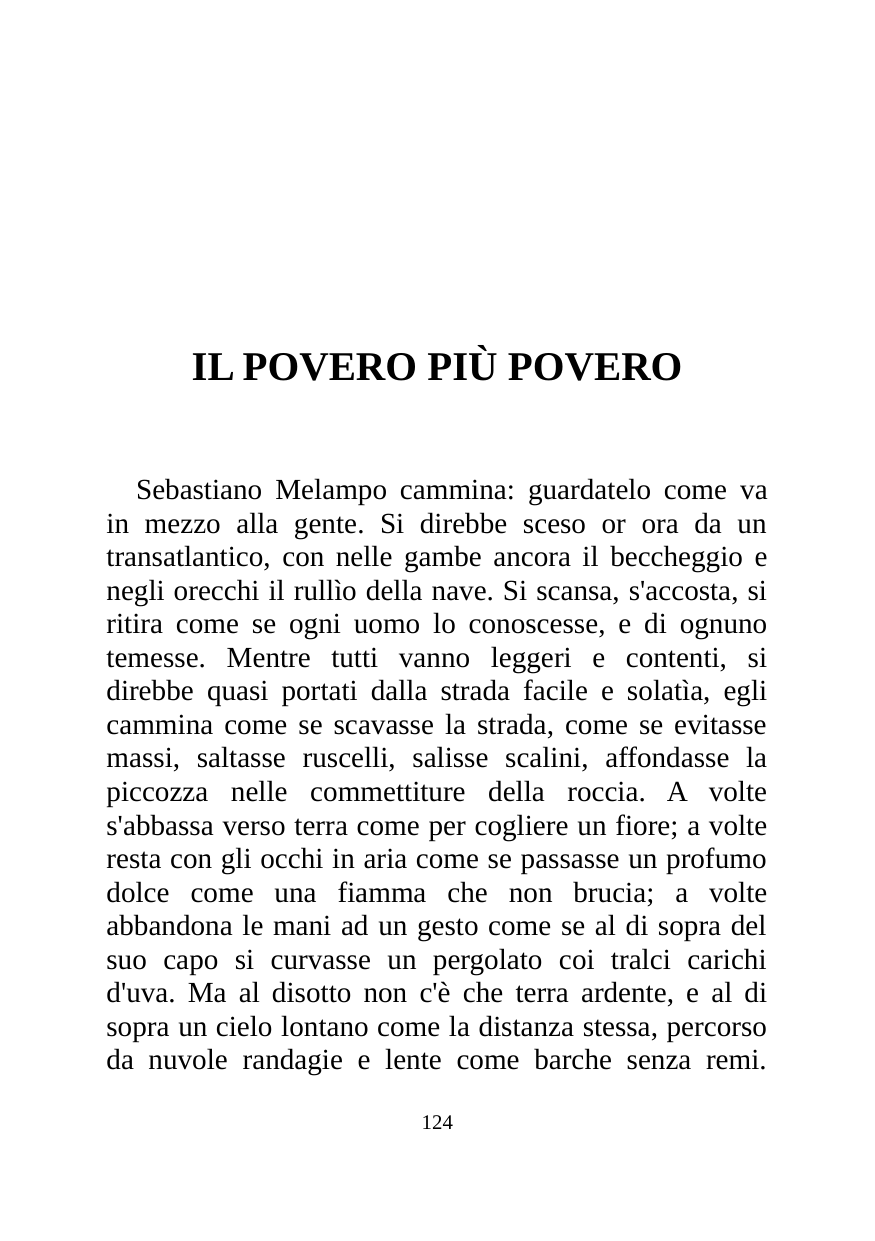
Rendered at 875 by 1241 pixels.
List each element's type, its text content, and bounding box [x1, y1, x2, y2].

subtitle IL POVERO PIÙ POVERO [106, 342, 768, 389]
text Sebastiano Melampo cammina: guardatelo come va in mezzo alla gente. Si direbbe sceso or ora da un transatlantico, con nelle gambe ancora il beccheggio e negli orecchi il rullìo della nave. Si scansa, s'accosta, si ritira come se ogni uomo lo conoscesse, e di ognuno temesse. Mentre tutti vanno leggeri e contenti, si direbbe quasi portati dalla strada facile e solatìa, egli cammina come se scavasse la strada, come se evitasse massi, saltasse ruscelli, salisse scalini, affondasse la piccozza nelle commettiture della roccia. A volte s'abbassa verso terra come per cogliere un fiore; a volte resta con gli occhi in aria come se passasse un profumo dolce come una fiamma che non brucia; a volte abbandona le mani ad un gesto come se al di sopra del suo capo si curvasse un pergolato coi tralci carichi d'uva. Ma al disotto non c'è che terra ardente, e al di sopra un cielo lontano come la distanza stessa, percorso da nuvole randagie e lente come barche senza remi. [106, 472, 768, 1076]
